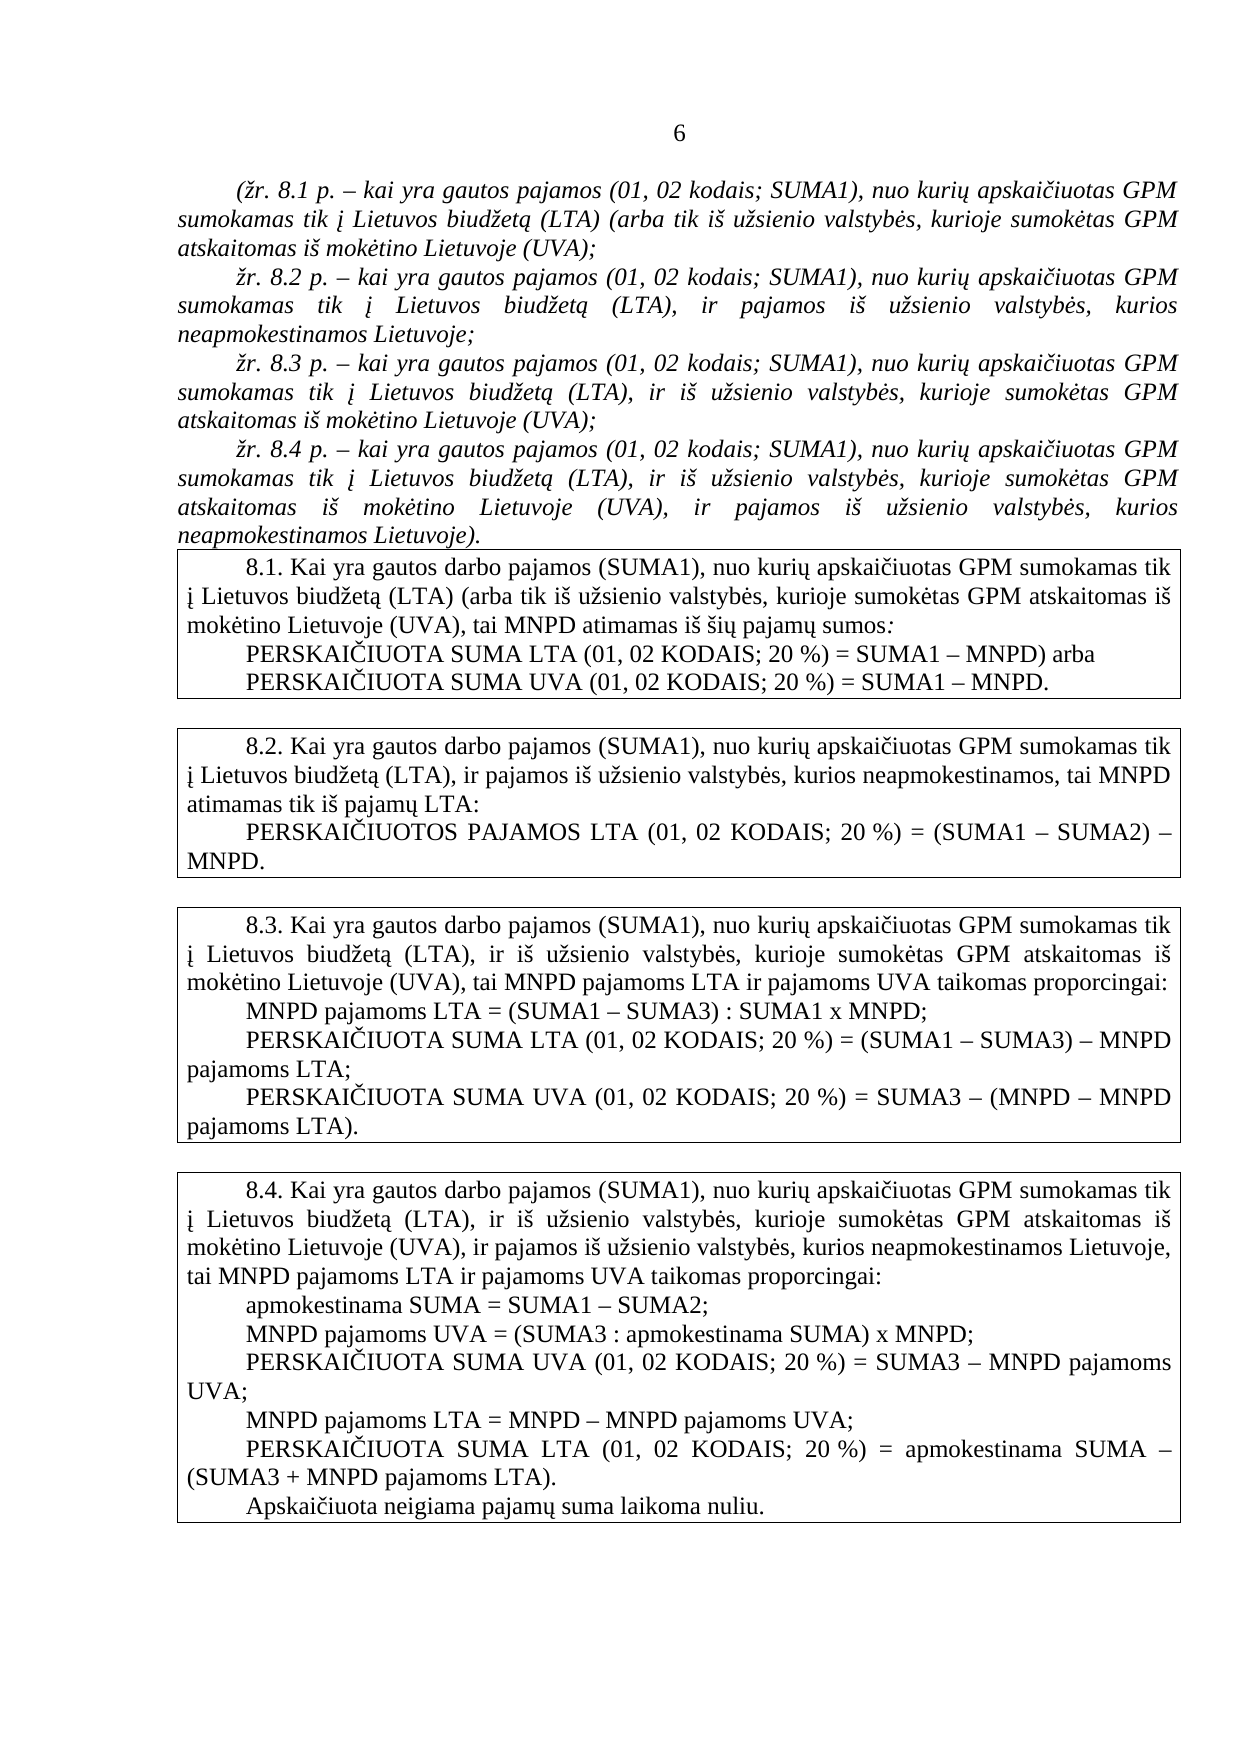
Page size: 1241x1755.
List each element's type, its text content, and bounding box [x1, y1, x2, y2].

text 8.2. Kai yra gautos darbo pajamos (SUMA1), nuo kurių apskaičiuotas GPM sumokamas tik į Lietuvos biudžetą (LTA), ir pajamos iš užsienio valstybės, kurios neapmokestinamos, tai MNPD atimamas tik iš pajamų LTA: [178, 729, 1180, 814]
text PERSKAIČIUOTA SUMA LTA (01, 02 KODAIS; 20 %) = apmokestinama SUMA – (SUMA3 + MNPD pajamoms LTA). [178, 1431, 1180, 1488]
text žr. 8.4 p. – kai yra gautos pajamos (01, 02 kodais; SUMA1), nuo kurių apskaičiuotas GPM sumokamas tik į Lietuvos biudžetą (LTA), ir iš užsienio valstybės, kurioje sumokėtas GPM atskaitomas iš mokėtino Lietuvoje (UVA), ir pajamos iš užsienio valstybės, kurios neapmokestinamos Lietuvoje). [177, 434, 1181, 549]
text (žr. 8.1 p. – kai yra gautos pajamos (01, 02 kodais; SUMA1), nuo kurių apskaičiuotas GPM sumokamas tik į Lietuvos biudžetą (LTA) (arba tik iš užsienio valstybės, kurioje sumokėtas GPM atskaitomas iš mokėtino Lietuvoje (UVA); [177, 176, 1181, 262]
text Apskaičiuota neigiama pajamų suma laikoma nuliu. [178, 1488, 1180, 1522]
text MNPD pajamoms UVA = (SUMA3 : apmokestinama SUMA) x MNPD; [178, 1316, 1180, 1344]
text PERSKAIČIUOTA SUMA LTA (01, 02 KODAIS; 20 %) = (SUMA1 – SUMA3) – MNPD pajamoms LTA; [178, 1022, 1180, 1079]
text apmokestinama SUMA = SUMA1 – SUMA2; [178, 1287, 1180, 1316]
text MNPD pajamoms LTA = (SUMA1 – SUMA3) : SUMA1 x MNPD; [178, 993, 1180, 1022]
text PERSKAIČIUOTA SUMA UVA (01, 02 KODAIS; 20 %) = SUMA1 – MNPD. [178, 664, 1180, 698]
text 8.4. Kai yra gautos darbo pajamos (SUMA1), nuo kurių apskaičiuotas GPM sumokamas tik į Lietuvos biudžetą (LTA), ir iš užsienio valstybės, kurioje sumokėtas GPM atskaitomas iš mokėtino Lietuvoje (UVA), ir pajamos iš užsienio valstybės, kurios neapmokestinamos Lietuvoje, tai MNPD pajamoms LTA ir pajamoms UVA taikomas proporcingai: [178, 1173, 1180, 1287]
text žr. 8.3 p. – kai yra gautos pajamos (01, 02 kodais; SUMA1), nuo kurių apskaičiuotas GPM sumokamas tik į Lietuvos biudžetą (LTA), ir iš užsienio valstybės, kurioje sumokėtas GPM atskaitomas iš mokėtino Lietuvoje (UVA); [177, 348, 1181, 434]
text 8.3. Kai yra gautos darbo pajamos (SUMA1), nuo kurių apskaičiuotas GPM sumokamas tik į Lietuvos biudžetą (LTA), ir iš užsienio valstybės, kurioje sumokėtas GPM atskaitomas iš mokėtino Lietuvoje (UVA), tai MNPD pajamoms LTA ir pajamoms UVA taikomas proporcingai: [178, 908, 1180, 993]
text PERSKAIČIUOTA SUMA LTA (01, 02 KODAIS; 20 %) = SUMA1 – MNPD) arba [178, 636, 1180, 664]
text PERSKAIČIUOTA SUMA UVA (01, 02 KODAIS; 20 %) = SUMA3 – (MNPD – MNPD pajamoms LTA). [178, 1079, 1180, 1142]
text 8.1. Kai yra gautos darbo pajamos (SUMA1), nuo kurių apskaičiuotas GPM sumokamas tik į Lietuvos biudžetą (LTA) (arba tik iš užsienio valstybės, kurioje sumokėtas GPM atskaitomas iš mokėtino Lietuvoje (UVA), tai MNPD atimamas iš šių pajamų sumos: [178, 550, 1180, 636]
text PERSKAIČIUOTA SUMA UVA (01, 02 KODAIS; 20 %) = SUMA3 – MNPD pajamoms UVA; [178, 1344, 1180, 1402]
text žr. 8.2 p. – kai yra gautos pajamos (01, 02 kodais; SUMA1), nuo kurių apskaičiuotas GPM sumokamas tik į Lietuvos biudžetą (LTA), ir pajamos iš užsienio valstybės, kurios neapmokestinamos Lietuvoje; [177, 262, 1181, 348]
text MNPD pajamoms LTA = MNPD – MNPD pajamoms UVA; [178, 1402, 1180, 1431]
text PERSKAIČIUOTOS PAJAMOS LTA (01, 02 KODAIS; 20 %) = (SUMA1 – SUMA2) – MNPD. [178, 814, 1180, 877]
